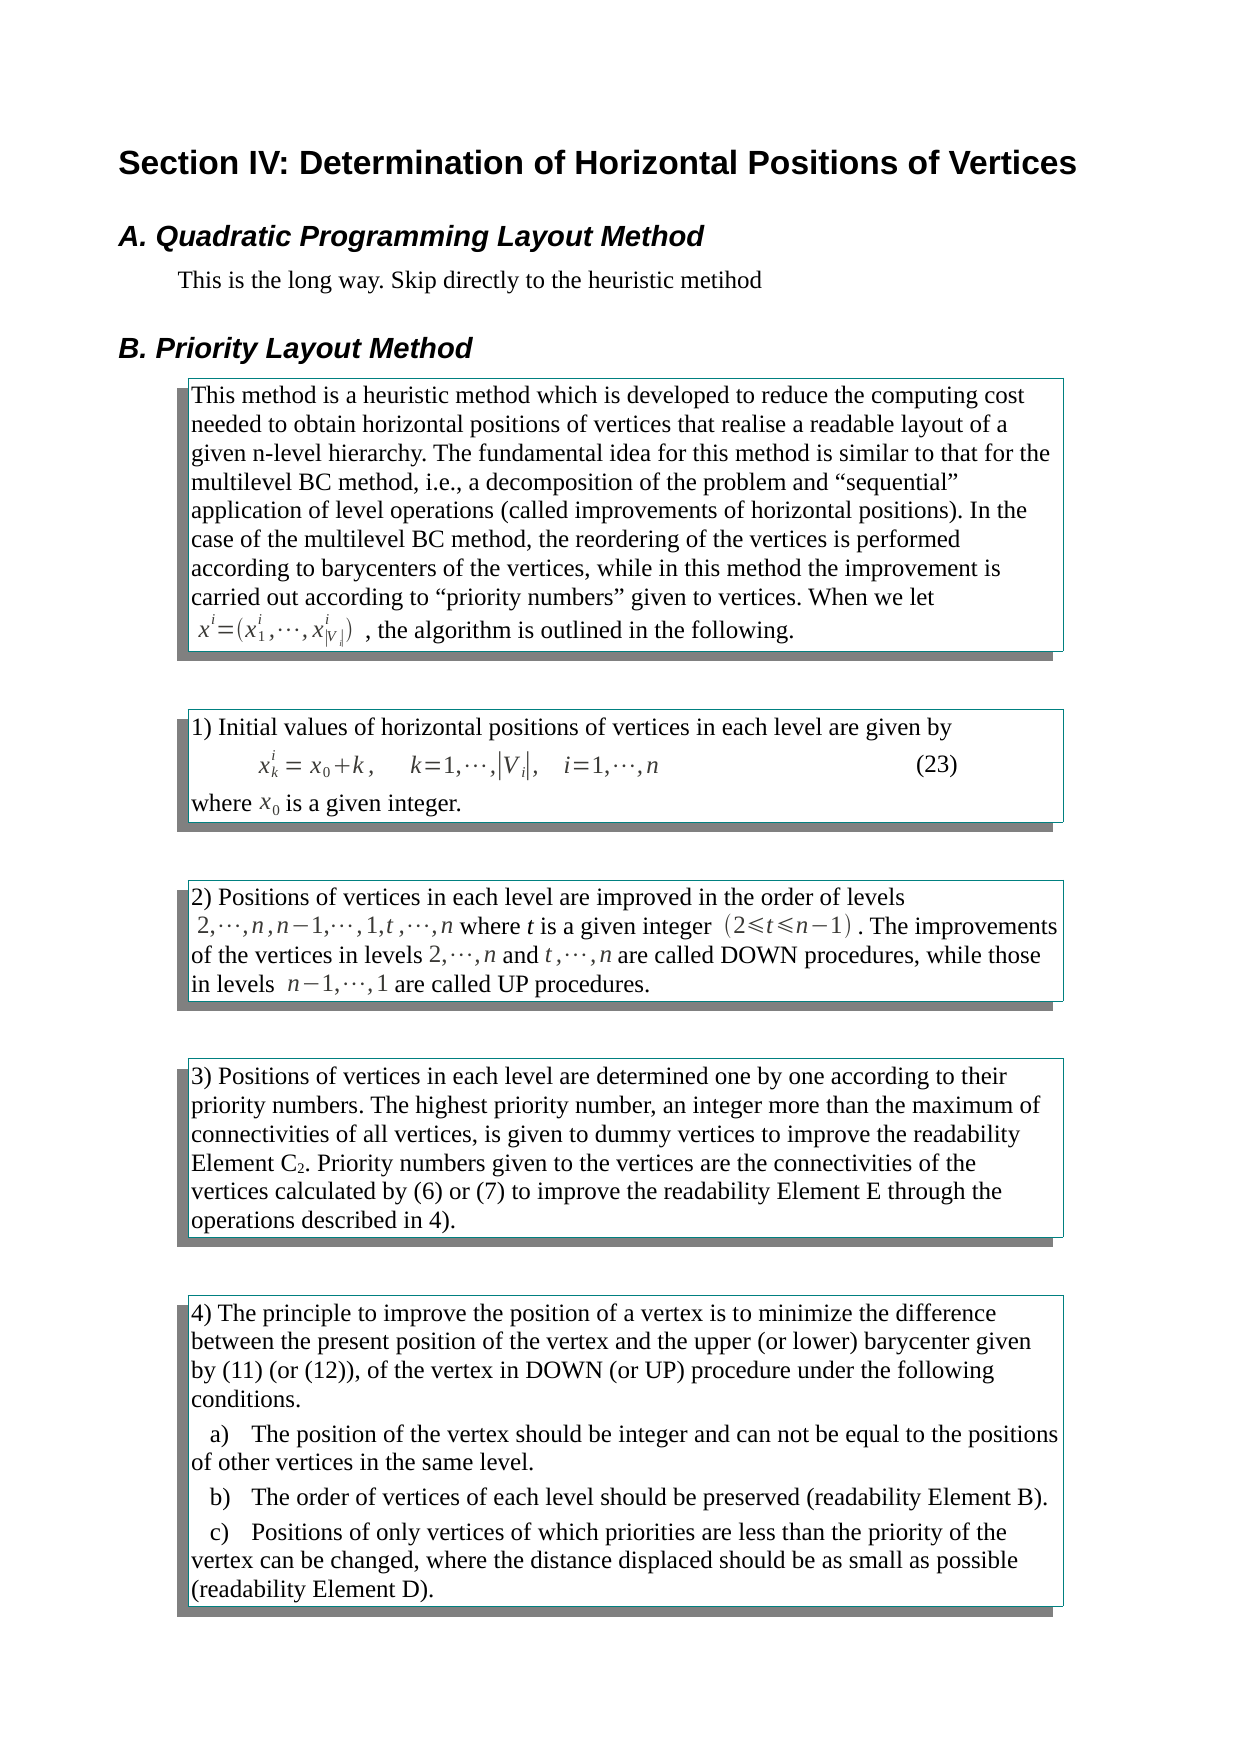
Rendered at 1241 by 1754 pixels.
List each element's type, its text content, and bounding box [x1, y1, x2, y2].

subtitle B. Priority Layout Method [118, 332, 1122, 365]
text a) The position of the vertex should be integer and can not be equal to the positions of other vertices in the same level. [189, 1416, 1063, 1476]
text 1) Initial values of horizontal positions of vertices in each level are given by [189, 710, 1063, 740]
subtitle Section IV: Determination of Horizontal Positions of Vertices [118, 143, 1122, 182]
text This method is a heuristic method which is developed to reduce the computing cost needed to obtain horizontal positions of vertices that realise a readable layout of a given n-level hierarchy. The fundamental idea for this method is similar to that for the multilevel BC method, i.e., a decomposition of the problem and “sequential” application of level operations (called improvements of horizontal positions). In the case of the multilevel BC method, the reordering of the vertices is performed according to barycenters of the vertices, while in this method the improvement is carried out according to “priority numbers” given to vertices. When we let , the algorithm is outlined in the following. [189, 379, 1063, 651]
text b) The order of vertices of each level should be preserved (readability Element B). [189, 1479, 1063, 1511]
text whereis a given integer. [189, 784, 1063, 822]
text 2) Positions of vertices in each level are improved in the order of levels where t is a given integer . The improvements of the vertices in levelsandare called DOWN procedures, while those in levels are called UP procedures. [189, 881, 1063, 1001]
text c) Positions of only vertices of which priorities are less than the priority of the vertex can be changed, where the distance displaced should be as small as possible (readability Element D). [189, 1514, 1063, 1606]
text This is the long way. Skip directly to the heuristic metihod [118, 265, 1122, 294]
text (23) [189, 743, 1063, 781]
subtitle A. Quadratic Programming Layout Method [118, 219, 1122, 253]
text 3) Positions of vertices in each level are determined one by one according to their priority numbers. The highest priority number, an integer more than the maximum of connectivities of all vertices, is given to dummy vertices to improve the readability Element C2. Priority numbers given to the vertices are the connectivities of the vertices calculated by (6) or (7) to improve the readability Element E through the operations described in 4). [189, 1059, 1063, 1237]
text 4) The principle to improve the position of a vertex is to minimize the difference between the present position of the vertex and the upper (or lower) barycenter given by (11) (or (12)), of the vertex in DOWN (or UP) procedure under the following conditions. [189, 1296, 1063, 1413]
